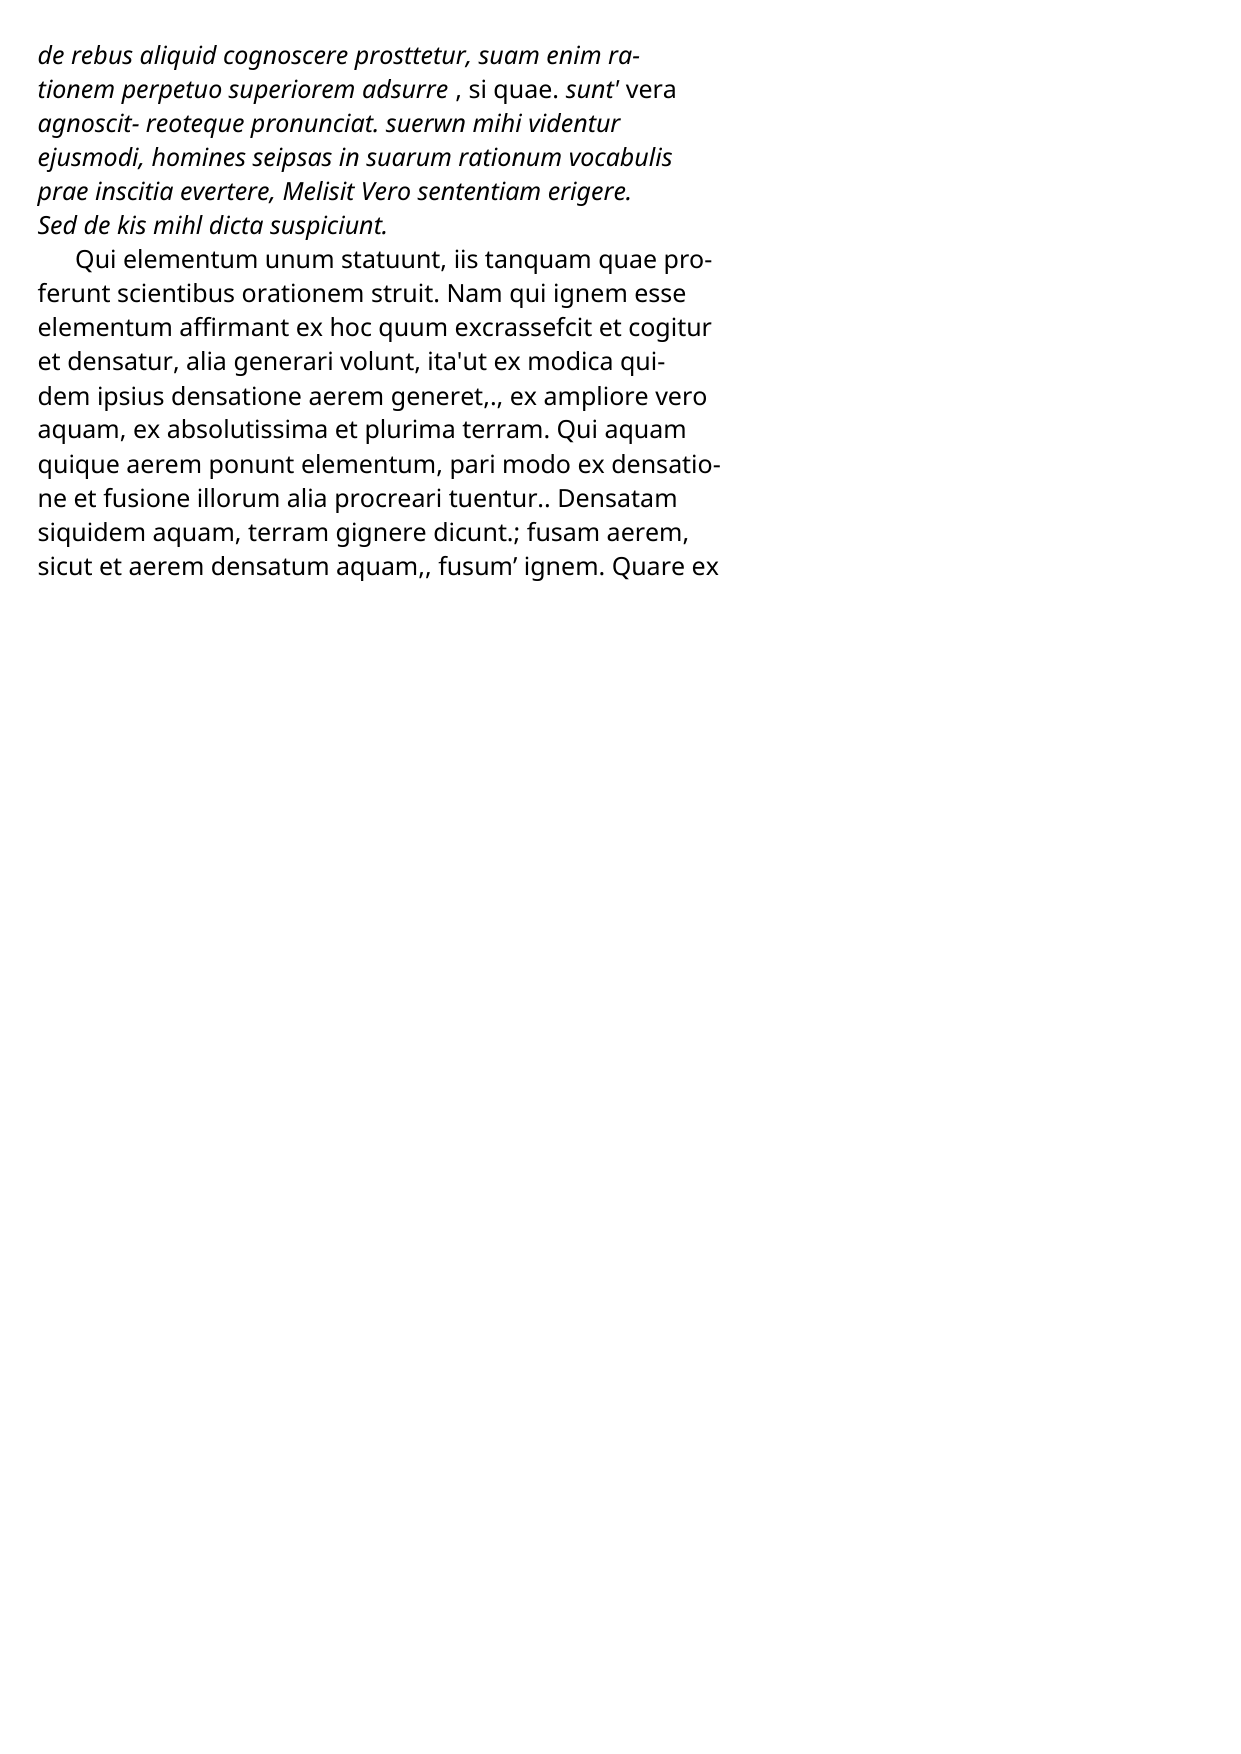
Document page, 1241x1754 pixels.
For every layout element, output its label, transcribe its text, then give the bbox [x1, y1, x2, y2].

text de rebus aliquid cognoscere prosttetur, suam enim ra- tionem perpetuo superiorem adsurre , si quae. sunt' vera agnoscit- reoteque pronunciat. suerwn mihi videntur ejusmodi, homines seipsas in suarum rationum vocabulis prae inscitia evertere, Melisit Vero sententiam erigere. Sed de kis mihl dicta suspiciunt. [37, 37, 1203, 242]
text Qui elementum unum statuunt, iis tanquam quae pro- ferunt scientibus orationem struit. Nam qui ignem esse elementum affirmant ex hoc quum excrassefcit et cogitur et densatur, alia generari volunt, ita'ut ex modica qui- dem ipsius densatione aerem generet,., ex ampliore vero aquam, ex absolutissima et plurima terram. Qui aquam quique aerem ponunt elementum, pari modo ex densatio- ne et fusione illorum alia procreari tuentur.. Densatam siquidem aquam, terram gignere dicunt.; fusam aerem, sicut et aerem densatum aquam,, fusum’ ignem. Quare ex [37, 242, 1203, 582]
